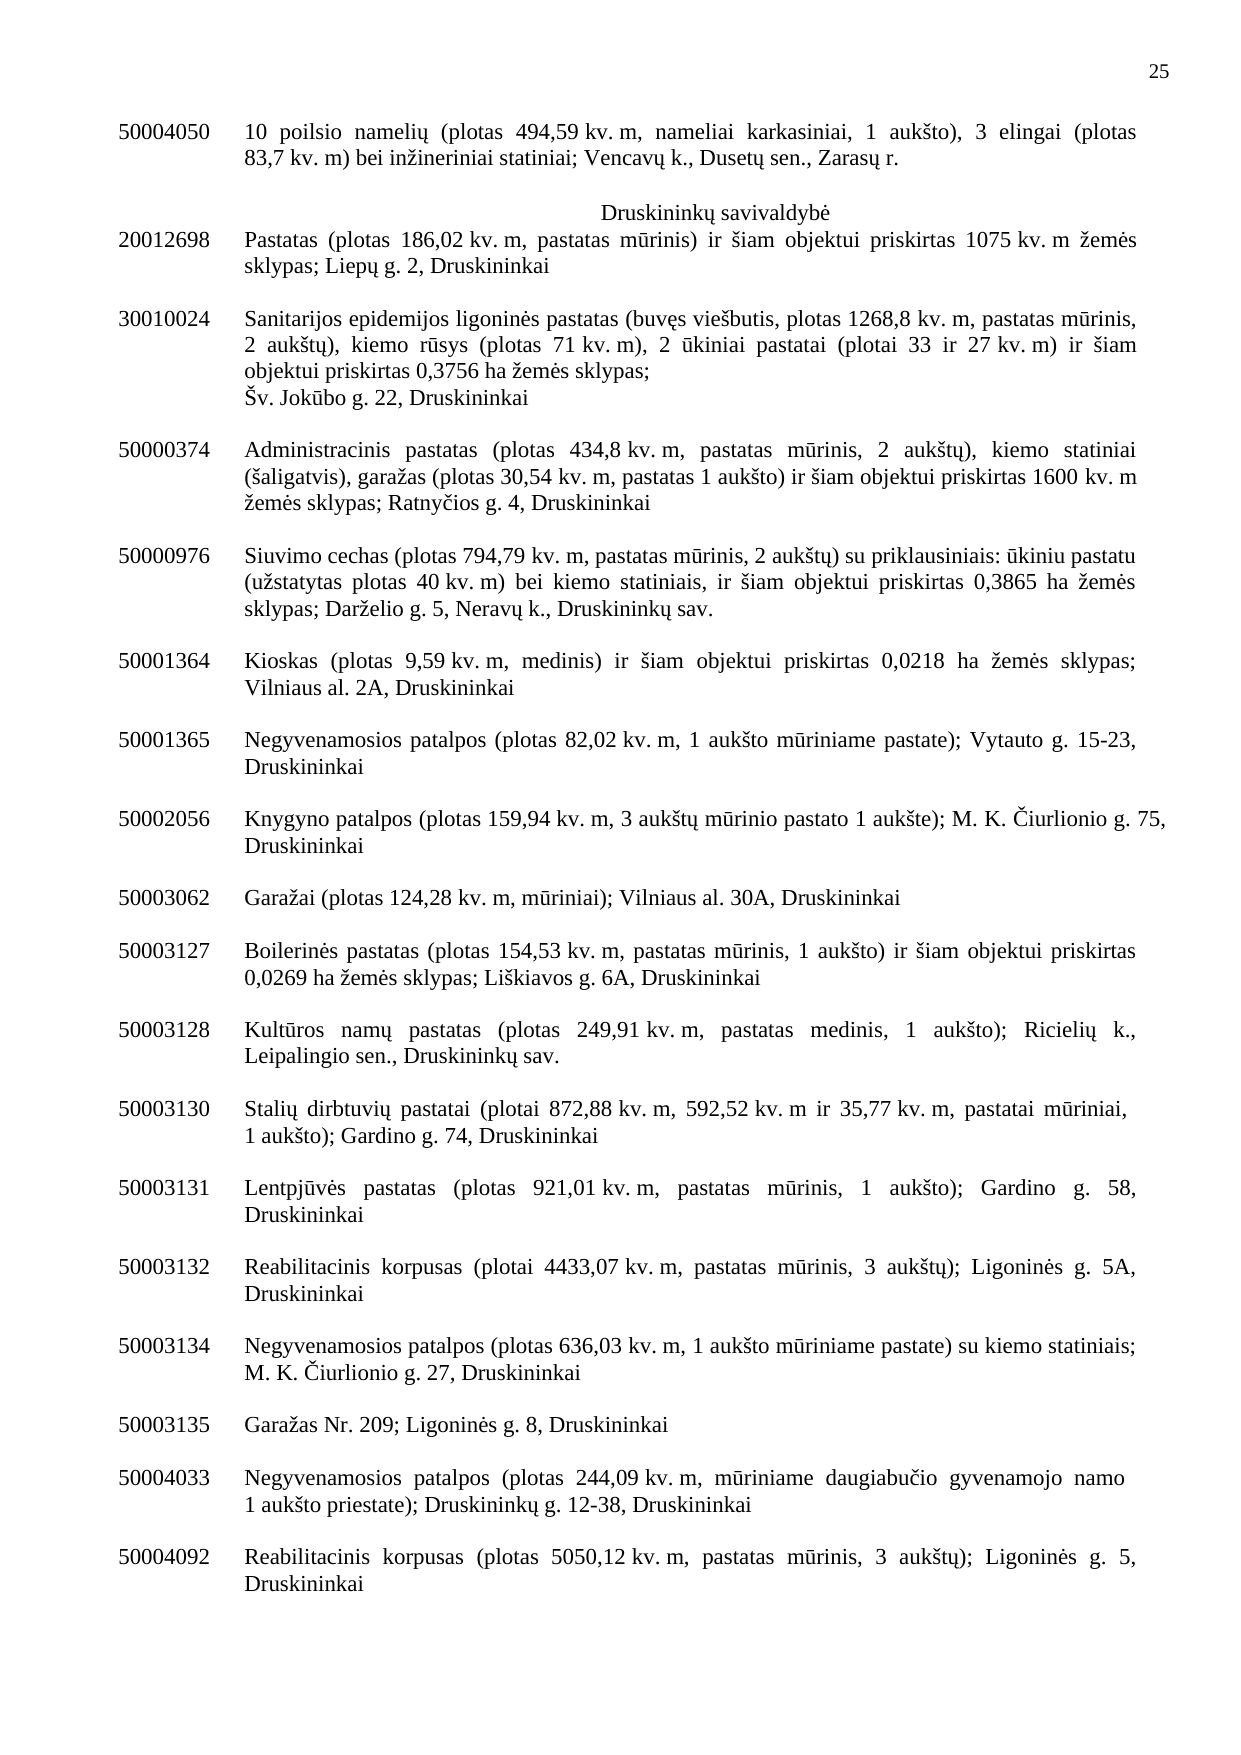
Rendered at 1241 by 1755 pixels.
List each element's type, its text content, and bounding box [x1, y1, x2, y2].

table_cell 20012698 [101, 226, 233, 278]
table_cell [1198, 647, 1240, 700]
table_cell [1198, 805, 1240, 858]
table_cell [1198, 171, 1240, 197]
table_cell [1178, 1095, 1192, 1148]
table_cell 50003134 [101, 1333, 233, 1385]
table_cell [1163, 1016, 1178, 1069]
table_cell [1198, 1095, 1240, 1148]
table_cell [1198, 118, 1240, 171]
table_cell [1198, 199, 1240, 226]
table_cell [1163, 118, 1178, 171]
table_cell [1148, 1095, 1163, 1148]
table_cell [1193, 805, 1198, 858]
table_cell [1163, 1095, 1178, 1148]
table_cell [1178, 118, 1192, 171]
table_cell [1178, 805, 1192, 858]
table_cell [1148, 885, 1163, 911]
table_cell [1178, 885, 1192, 911]
table_cell [1198, 621, 1240, 647]
table_cell [1178, 542, 1192, 621]
table_cell 50003132 [101, 1254, 233, 1306]
table_cell [1198, 1069, 1240, 1095]
table_cell 50003128 [101, 1016, 233, 1069]
table_cell 50001364 [101, 647, 233, 700]
table_cell [1198, 1254, 1240, 1306]
table_cell [1198, 1148, 1240, 1174]
table_cell [101, 621, 1198, 647]
table_cell [1148, 305, 1163, 410]
table_cell [1163, 305, 1178, 410]
table_cell [1178, 647, 1192, 700]
table_cell [1178, 1543, 1192, 1596]
table_cell [1198, 885, 1240, 911]
table_cell [1193, 1174, 1198, 1227]
table_cell [101, 516, 1198, 542]
table_cell Druskininkų savivaldybė [233, 199, 1198, 226]
table_cell [1198, 1174, 1240, 1227]
table_cell [1198, 1333, 1240, 1385]
table_cell [101, 700, 1198, 726]
table_cell [1163, 647, 1178, 700]
table_cell Kioskas (plotas 9,59 kv. m, medinis) ir šiam objektui priskirtas 0,0218 ha žemės sklypas; Vilniaus al. 2A, Druskininkai [233, 647, 1148, 700]
table_cell [1148, 1016, 1163, 1069]
table_cell [1198, 542, 1240, 621]
table_cell Stalių dirbtuvių pastatai (plotai 872,88 kv. m, 592,52 kv. m ir 35,77 kv. m, pastatai mūriniai, 1 aukšto); Gardino g. 74, Druskininkai [233, 1095, 1148, 1148]
table_cell 50003130 [101, 1095, 233, 1148]
table_cell [1178, 226, 1192, 278]
table_cell [1193, 436, 1198, 516]
table_cell [1148, 726, 1163, 779]
table_cell [1163, 726, 1178, 779]
table_cell [1148, 1464, 1163, 1517]
table_cell [101, 1517, 1198, 1543]
table_cell [1198, 410, 1240, 436]
table_cell Reabilitacinis korpusas (plotai 4433,07 kv. m, pastatas mūrinis, 3 aukštų); Ligoninės g. 5A, Druskininkai [233, 1254, 1148, 1306]
table_cell 50003135 [101, 1412, 233, 1438]
table_cell Siuvimo cechas (plotas 794,79 kv. m, pastatas mūrinis, 2 aukštų) su priklausiniais: ūkiniu pastatu (užstatytas plotas 40 kv. m) bei kiemo statiniais, ir šiam objektui priskirtas 0,3865 ha žemės sklypas; Darželio g. 5, Neravų k., Druskininkų sav. [233, 542, 1148, 621]
table_cell [101, 779, 1198, 805]
table_cell [1198, 1596, 1240, 1622]
table_cell [1163, 436, 1178, 516]
table_cell [1163, 542, 1178, 621]
table_cell [1198, 911, 1240, 937]
table_cell [1198, 1517, 1240, 1543]
table_cell [1148, 1333, 1163, 1385]
table_cell [1198, 516, 1240, 542]
table_cell [1148, 937, 1163, 990]
table_cell [1178, 1412, 1192, 1438]
table_cell [1178, 726, 1192, 779]
table_cell [1148, 1174, 1163, 1227]
table_cell [1198, 1464, 1240, 1517]
table_cell Lentpjūvės pastatas (plotas 921,01 kv. m, pastatas mūrinis, 1 aukšto); Gardino g. 58, Druskininkai [233, 1174, 1148, 1227]
table_cell [101, 911, 1198, 937]
table_cell [1198, 726, 1240, 779]
table_cell [1178, 937, 1192, 990]
table_cell [1148, 118, 1163, 171]
table_cell [1198, 436, 1240, 516]
table_cell [1198, 1438, 1240, 1464]
table_cell [101, 1438, 1198, 1464]
table_cell [101, 858, 1198, 884]
table_cell 10 poilsio namelių (plotas 494,59 kv. m, nameliai karkasiniai, 1 aukšto), 3 elingai (plotas 83,7 kv. m) bei inžineriniai statiniai; Vencavų k., Dusetų sen., Zarasų r. [233, 118, 1148, 171]
table_cell 50000976 [101, 542, 233, 621]
table_cell Garažas Nr. 209; Ligoninės g. 8, Druskininkai [233, 1412, 1148, 1438]
table_cell [1198, 278, 1240, 305]
table_cell [1178, 1016, 1192, 1069]
table_cell [1193, 937, 1198, 990]
table_cell Negyvenamosios patalpos (plotas 244,09 kv. m, mūriniame daugiabučio gyvenamojo namo 1 aukšto priestate); Druskininkų g. 12-38, Druskininkai [233, 1464, 1148, 1517]
table_cell [101, 990, 1198, 1016]
table_cell Garažai (plotas 124,28 kv. m, mūriniai); Vilniaus al. 30A, Druskininkai [233, 885, 1148, 911]
table_cell [1148, 1254, 1163, 1306]
table_cell 50000374 [101, 436, 233, 516]
table_cell [1178, 1254, 1192, 1306]
table_cell [101, 1069, 1198, 1095]
table_cell Pastatas (plotas 186,02 kv. m, pastatas mūrinis) ir šiam objektui priskirtas 1075 kv. m žemės sklypas; Liepų g. 2, Druskininkai [233, 226, 1148, 278]
table_cell 50004050 [101, 118, 233, 171]
table_cell Administracinis pastatas (plotas 434,8 kv. m, pastatas mūrinis, 2 aukštų), kiemo statiniai (šaligatvis), garažas (plotas 30,54 kv. m, pastatas 1 aukšto) ir šiam objektui priskirtas 1600 kv. m žemės sklypas; Ratnyčios g. 4, Druskininkai [233, 436, 1148, 516]
table_cell [1163, 226, 1178, 278]
table_cell [1148, 647, 1163, 700]
table_cell [1193, 305, 1198, 410]
table_cell 50001365 [101, 726, 233, 779]
table_cell [1163, 1464, 1178, 1517]
table_cell [1163, 1174, 1178, 1227]
table_cell [1148, 542, 1163, 621]
table_cell [1198, 226, 1240, 278]
table_cell Negyvenamosios patalpos (plotas 82,02 kv. m, 1 aukšto mūriniame pastate); Vytauto g. 15-23, Druskininkai [233, 726, 1148, 779]
table_cell [1198, 1543, 1240, 1596]
table_cell [1148, 1412, 1163, 1438]
table_cell 50003131 [101, 1174, 233, 1227]
table_cell [1193, 1095, 1198, 1148]
table_cell [101, 278, 1198, 305]
table_cell 50002056 [101, 805, 233, 858]
table_cell [1148, 1543, 1163, 1596]
table_cell [1148, 436, 1163, 516]
table_cell Kultūros namų pastatas (plotas 249,91 kv. m, pastatas medinis, 1 aukšto); Ricielių k., Leipalingio sen., Druskininkų sav. [233, 1016, 1148, 1069]
table_cell [1193, 1412, 1198, 1438]
table_cell [1198, 937, 1240, 990]
table_cell [1163, 937, 1178, 990]
table_cell [1198, 305, 1240, 410]
table_cell [1198, 990, 1240, 1016]
table_cell 50004092 [101, 1543, 233, 1596]
table_cell [1193, 1254, 1198, 1306]
table_cell [1193, 885, 1198, 911]
table_cell [1178, 305, 1192, 410]
table_cell [101, 171, 1198, 197]
table_cell [101, 1148, 1198, 1174]
table_cell Negyvenamosios patalpos (plotas 636,03 kv. m, 1 aukšto mūriniame pastate) su kiemo statiniais; M. K. Čiurlionio g. 27, Druskininkai [233, 1333, 1148, 1385]
table_cell [1198, 779, 1240, 805]
table_cell [101, 410, 1198, 436]
table_cell Knygyno patalpos (plotas 159,94 kv. m, 3 aukštų mūrinio pastato 1 aukšte); M. K. Čiurlionio g. 75, Druskininkai [233, 805, 1178, 858]
table_cell [1163, 1543, 1178, 1596]
table_cell [1193, 1464, 1198, 1517]
table_cell [1193, 726, 1198, 779]
table_cell [101, 199, 233, 226]
table_cell [101, 1306, 1198, 1332]
table_cell [1178, 1174, 1192, 1227]
table_cell [1193, 118, 1198, 171]
table_cell [1178, 436, 1192, 516]
table_cell [1198, 1016, 1240, 1069]
table_cell [1178, 1333, 1192, 1385]
table_cell [1198, 1227, 1240, 1253]
table_cell [1163, 885, 1178, 911]
table_cell 50003062 [101, 885, 233, 911]
table_cell [1193, 1333, 1198, 1385]
table_cell Boilerinės pastatas (plotas 154,53 kv. m, pastatas mūrinis, 1 aukšto) ir šiam objektui priskirtas 0,0269 ha žemės sklypas; Liškiavos g. 6A, Druskininkai [233, 937, 1148, 990]
table_cell [1198, 1306, 1240, 1332]
table_cell [1193, 226, 1198, 278]
table_cell [101, 1227, 1198, 1253]
table_cell [1198, 1385, 1240, 1412]
table_cell [1198, 1412, 1240, 1438]
table_cell [101, 1385, 1198, 1412]
table_cell 50003127 [101, 937, 233, 990]
table_cell [1148, 226, 1163, 278]
table_cell [1198, 858, 1240, 884]
table_cell [1193, 647, 1198, 700]
table_cell Sanitarijos epidemijos ligoninės pastatas (buvęs viešbutis, plotas 1268,8 kv. m, pastatas mūrinis, 2 aukštų), kiemo rūsys (plotas 71 kv. m), 2 ūkiniai pastatai (plotai 33 ir 27 kv. m) ir šiam objektui priskirtas 0,3756 ha žemės sklypas; Šv. Jokūbo g. 22, Druskininkai [233, 305, 1148, 410]
table_cell 30010024 [101, 305, 233, 410]
table_cell [1178, 1464, 1192, 1517]
table_cell [1193, 542, 1198, 621]
table_cell [1163, 1412, 1178, 1438]
table_cell [101, 1596, 1198, 1622]
table_cell [1193, 1016, 1198, 1069]
table_cell 50004033 [101, 1464, 233, 1517]
table_cell [1163, 1254, 1178, 1306]
table_cell [1193, 1543, 1198, 1596]
table_cell [1198, 700, 1240, 726]
table_cell [1163, 1333, 1178, 1385]
table_cell Reabilitacinis korpusas (plotas 5050,12 kv. m, pastatas mūrinis, 3 aukštų); Ligoninės g. 5, Druskininkai [233, 1543, 1148, 1596]
